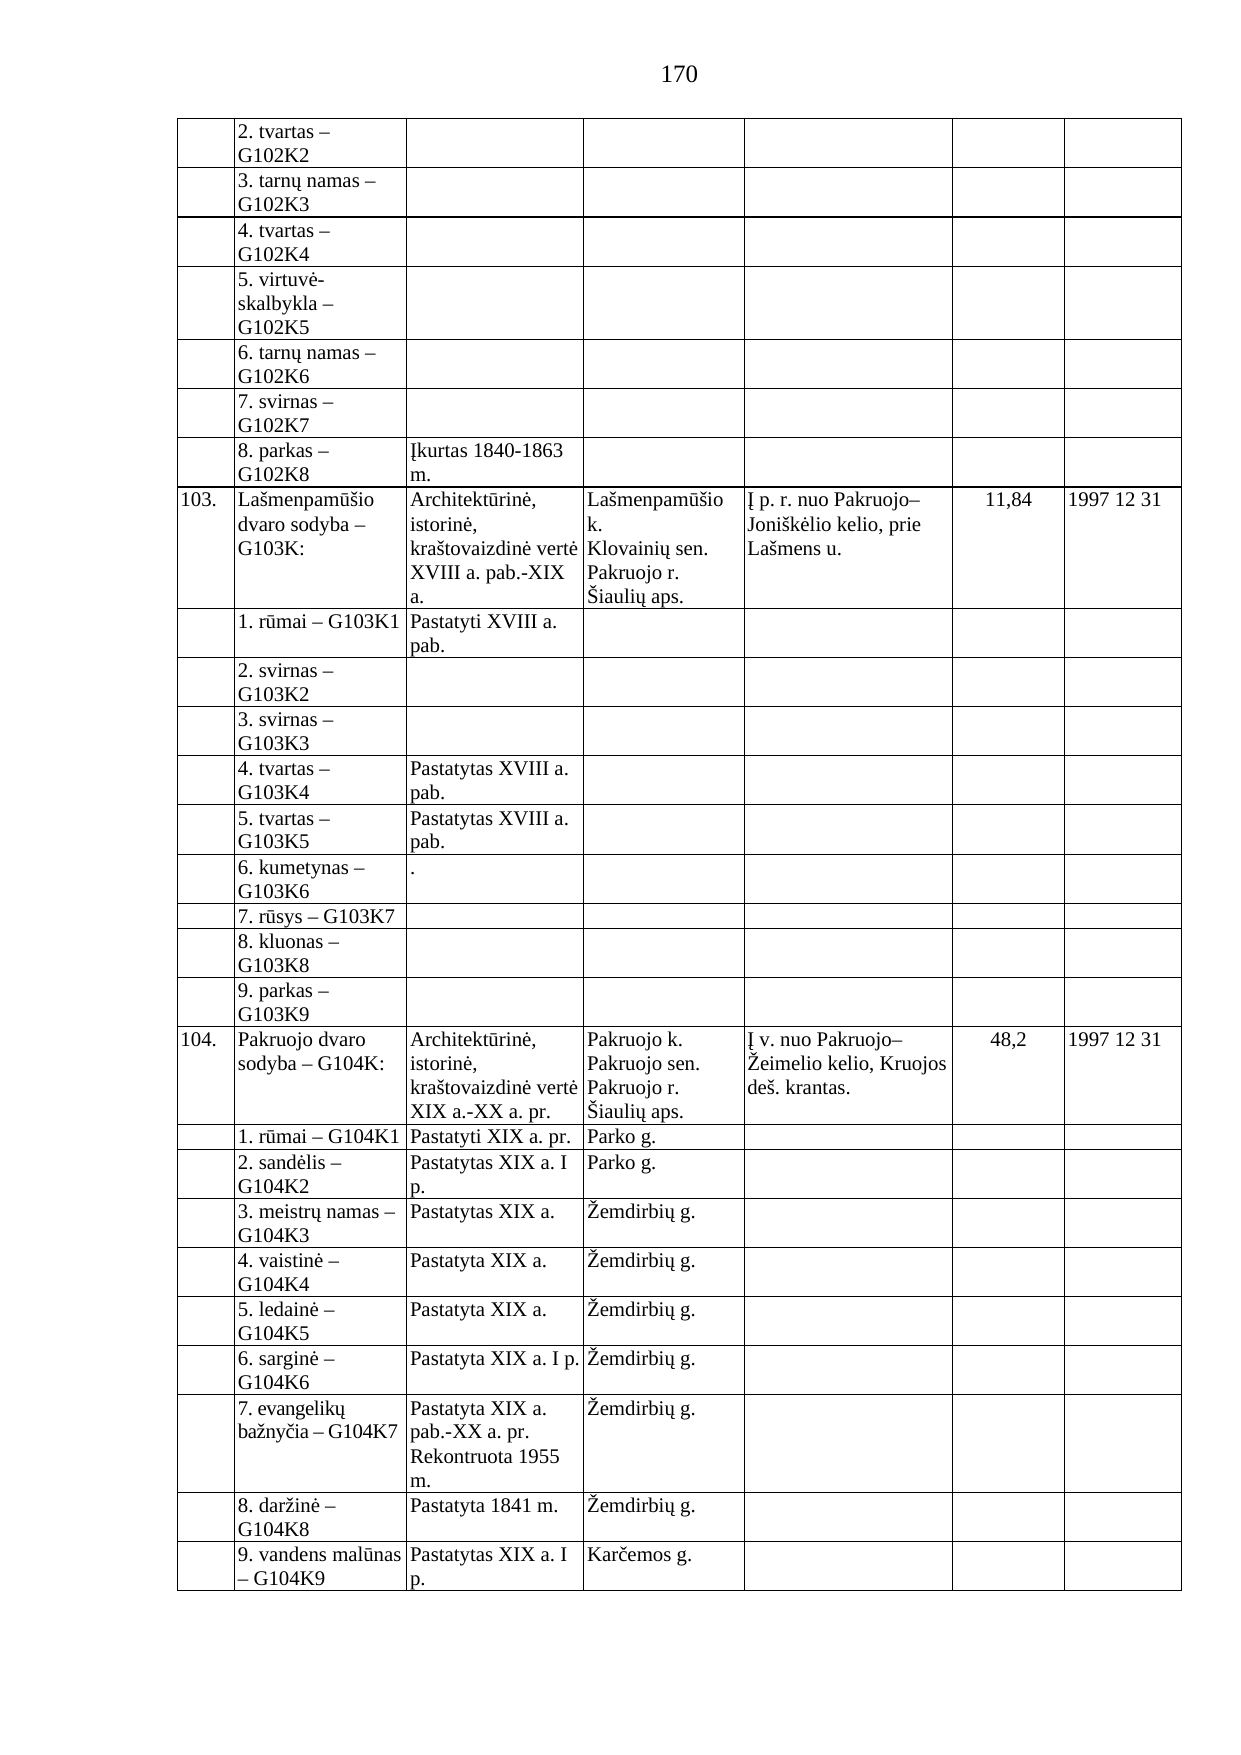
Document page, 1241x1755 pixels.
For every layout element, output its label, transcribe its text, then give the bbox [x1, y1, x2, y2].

table_cell 9. parkas – G103K9 [235, 978, 406, 1026]
table_cell [178, 218, 234, 266]
table_cell 1997 12 31 [1065, 1027, 1181, 1123]
table_cell [407, 707, 583, 755]
table_cell 9. vandens malūnas – G104K9 [235, 1542, 406, 1590]
table_cell [407, 929, 583, 977]
table_cell [953, 1346, 1064, 1394]
table_cell [1065, 707, 1181, 755]
table_cell [407, 340, 583, 388]
table_cell [953, 1150, 1064, 1198]
table_cell [745, 1346, 952, 1394]
table_cell [953, 1395, 1064, 1492]
table_cell [745, 805, 952, 853]
table_cell 8. daržinė – G104K8 [235, 1493, 406, 1541]
table_cell Pastatyta XIX a. [407, 1248, 583, 1296]
table_cell 4. vaistinė – G104K4 [235, 1248, 406, 1296]
table_cell [584, 609, 744, 657]
table_cell [1065, 1542, 1181, 1590]
table_cell [584, 978, 744, 1026]
table_cell Lašmenpamūšio k. Klovainių sen. Pakruojo r. Šiaulių aps. [584, 488, 744, 608]
table_cell [953, 609, 1064, 657]
table_cell [745, 1125, 952, 1148]
table_cell [584, 267, 744, 339]
table_cell [953, 805, 1064, 853]
table_cell [1065, 1199, 1181, 1247]
table_cell [178, 756, 234, 804]
table_cell Karčemos g. [584, 1542, 744, 1590]
table_cell [953, 658, 1064, 706]
table_cell [1065, 1297, 1181, 1345]
table_cell [745, 389, 952, 437]
table_cell Žemdirbių g. [584, 1248, 744, 1296]
table_cell 8. parkas – G102K8 [235, 438, 406, 486]
table_cell [407, 389, 583, 437]
table_cell [178, 340, 234, 388]
table_cell [953, 389, 1064, 437]
table_cell [1065, 438, 1181, 486]
table_cell [178, 1395, 234, 1492]
table_cell [1065, 168, 1181, 216]
table_cell [178, 1125, 234, 1148]
table_cell [407, 658, 583, 706]
table_cell [745, 707, 952, 755]
table_cell [745, 978, 952, 1026]
table_cell [953, 1248, 1064, 1296]
table_cell [178, 658, 234, 706]
table_cell [953, 218, 1064, 266]
table_cell Pastatytas XIX a. I p. [407, 1542, 583, 1590]
table_cell 3. svirnas – G103K3 [235, 707, 406, 755]
table_cell 1. rūmai – G103K1 [235, 609, 406, 657]
table_cell 2. svirnas – G103K2 [235, 658, 406, 706]
table_cell [953, 1199, 1064, 1247]
table_cell [1065, 1125, 1181, 1148]
table_cell [953, 267, 1064, 339]
table_cell [178, 1150, 234, 1198]
table_cell 3. meistrų namas – G104K3 [235, 1199, 406, 1247]
table_cell Architektūrinė, istorinė, kraštovaizdinė vertė XIX a.-XX a. pr. [407, 1027, 583, 1123]
table_cell [407, 119, 583, 167]
table_cell [584, 218, 744, 266]
table_cell [407, 978, 583, 1026]
table_cell Žemdirbių g. [584, 1199, 744, 1247]
table_cell [953, 756, 1064, 804]
table_cell [745, 756, 952, 804]
table_cell [745, 855, 952, 903]
table_cell 6. tarnų namas – G102K6 [235, 340, 406, 388]
table_cell 5. virtuvė- skalbykla – G102K5 [235, 267, 406, 339]
table_cell [745, 1248, 952, 1296]
table_cell [1065, 218, 1181, 266]
table_cell 7. svirnas – G102K7 [235, 389, 406, 437]
table_cell [584, 904, 744, 928]
table_cell [953, 904, 1064, 928]
table_cell [953, 1542, 1064, 1590]
table_cell . [407, 855, 583, 903]
table_cell [745, 609, 952, 657]
table_cell Į p. r. nuo Pakruojo–Joniškėlio kelio, prie Lašmens u. [745, 488, 952, 608]
table_cell [1065, 929, 1181, 977]
table_cell [178, 855, 234, 903]
table_cell Pastatyta 1841 m. [407, 1493, 583, 1541]
table_cell [178, 904, 234, 928]
table_cell [745, 904, 952, 928]
table_cell Pastatytas XIX a. I p. [407, 1150, 583, 1198]
table_cell Žemdirbių g. [584, 1493, 744, 1541]
table_cell [1065, 119, 1181, 167]
table_cell Pastatyti XIX a. pr. [407, 1125, 583, 1148]
table_cell [1065, 855, 1181, 903]
table_cell 6. kumetynas – G103K6 [235, 855, 406, 903]
table_cell [1065, 756, 1181, 804]
table_cell 4. tvartas – G103K4 [235, 756, 406, 804]
table_cell [178, 929, 234, 977]
table_cell [745, 168, 952, 216]
table_cell Į v. nuo Pakruojo–Žeimelio kelio, Kruojos deš. krantas. [745, 1027, 952, 1123]
table_cell 103. [178, 488, 234, 608]
table_cell [745, 218, 952, 266]
table_cell 2. tvartas – G102K2 [235, 119, 406, 167]
table_cell 11,84 [953, 488, 1064, 608]
table_cell 3. tarnų namas – G102K3 [235, 168, 406, 216]
table_cell [1065, 1493, 1181, 1541]
table_cell 5. tvartas – G103K5 [235, 805, 406, 853]
table_cell [584, 168, 744, 216]
table_cell Parko g. [584, 1125, 744, 1148]
table_cell [953, 707, 1064, 755]
table_cell [745, 1395, 952, 1492]
table_cell [407, 168, 583, 216]
table_cell 8. kluonas – G103K8 [235, 929, 406, 977]
table_cell [1065, 658, 1181, 706]
table_cell [953, 119, 1064, 167]
table_cell Pastatytas XVIII a. pab. [407, 805, 583, 853]
table_cell [584, 756, 744, 804]
table_cell 4. tvartas – G102K4 [235, 218, 406, 266]
table_cell [584, 658, 744, 706]
table_cell [1065, 267, 1181, 339]
table_cell [584, 805, 744, 853]
table_cell [178, 707, 234, 755]
table_cell [178, 1493, 234, 1541]
table_cell [584, 340, 744, 388]
table_cell Pastatyta XIX a. I p. [407, 1346, 583, 1394]
table_cell [953, 1125, 1064, 1148]
table_cell [1065, 389, 1181, 437]
table_cell 1997 12 31 [1065, 488, 1181, 608]
table_cell [953, 340, 1064, 388]
table_cell [1065, 904, 1181, 928]
table_cell 2. sandėlis – G104K2 [235, 1150, 406, 1198]
table_cell Žemdirbių g. [584, 1395, 744, 1492]
table_cell [178, 1248, 234, 1296]
table_cell [1065, 1395, 1181, 1492]
table_cell Žemdirbių g. [584, 1297, 744, 1345]
table_cell [953, 168, 1064, 216]
table_cell Žemdirbių g. [584, 1346, 744, 1394]
table_cell [953, 978, 1064, 1026]
table_cell [584, 929, 744, 977]
table_cell [584, 855, 744, 903]
table_cell Pastatytas XIX a. [407, 1199, 583, 1247]
table_cell [1065, 1150, 1181, 1198]
table_cell [953, 1493, 1064, 1541]
table_cell [745, 438, 952, 486]
table_cell 6. sarginė – G104K6 [235, 1346, 406, 1394]
table_cell 104. [178, 1027, 234, 1123]
table_cell Architektūrinė, istorinė, kraštovaizdinė vertė XVIII a. pab.-XIX a. [407, 488, 583, 608]
table_cell 5. ledainė – G104K5 [235, 1297, 406, 1345]
table_cell Pakruojo dvaro sodyba – G104K: [235, 1027, 406, 1123]
table_cell [1065, 805, 1181, 853]
table_cell [584, 119, 744, 167]
table_cell [1065, 1248, 1181, 1296]
table_cell [407, 267, 583, 339]
table_cell [745, 1199, 952, 1247]
table_cell Pakruojo k. Pakruojo sen. Pakruojo r. Šiaulių aps. [584, 1027, 744, 1123]
table_cell [745, 267, 952, 339]
table_cell 7. evangelikų bažnyčia – G104K7 [235, 1395, 406, 1492]
table_cell [178, 438, 234, 486]
table_cell Parko g. [584, 1150, 744, 1198]
table_cell [584, 438, 744, 486]
table_cell [745, 1542, 952, 1590]
table_cell [407, 218, 583, 266]
table_cell [584, 707, 744, 755]
table_cell [1065, 1346, 1181, 1394]
table_cell [1065, 340, 1181, 388]
table_cell [178, 1346, 234, 1394]
table_cell [178, 1199, 234, 1247]
table_cell [178, 389, 234, 437]
table_cell [407, 904, 583, 928]
table_cell [745, 119, 952, 167]
table_cell [953, 438, 1064, 486]
table_cell [745, 340, 952, 388]
table_cell [745, 1150, 952, 1198]
table_cell Įkurtas 1840-1863 m. [407, 438, 583, 486]
table_cell [1065, 978, 1181, 1026]
table_cell Pastatyti XVIII a. pab. [407, 609, 583, 657]
table_cell [745, 658, 952, 706]
table_cell Pastatyta XIX a. pab.-XX a. pr. Rekontruota 1955 m. [407, 1395, 583, 1492]
table_cell [584, 389, 744, 437]
table_cell [745, 1297, 952, 1345]
table_cell Pastatytas XVIII a. pab. [407, 756, 583, 804]
table_cell 7. rūsys – G103K7 [235, 904, 406, 928]
table_cell [178, 1297, 234, 1345]
table_cell [178, 1542, 234, 1590]
table_cell Lašmenpamūšio dvaro sodyba – G103K: [235, 488, 406, 608]
table_cell [178, 805, 234, 853]
table_cell [953, 929, 1064, 977]
table_cell [178, 609, 234, 657]
table_cell [745, 929, 952, 977]
table_cell [178, 168, 234, 216]
table_cell [745, 1493, 952, 1541]
table_cell [178, 267, 234, 339]
table_cell [953, 855, 1064, 903]
table_cell [1065, 609, 1181, 657]
table_cell Pastatyta XIX a. [407, 1297, 583, 1345]
table_cell 1. rūmai – G104K1 [235, 1125, 406, 1148]
table_cell 48,2 [953, 1027, 1064, 1123]
table_cell [953, 1297, 1064, 1345]
table_cell [178, 978, 234, 1026]
table_cell [178, 119, 234, 167]
